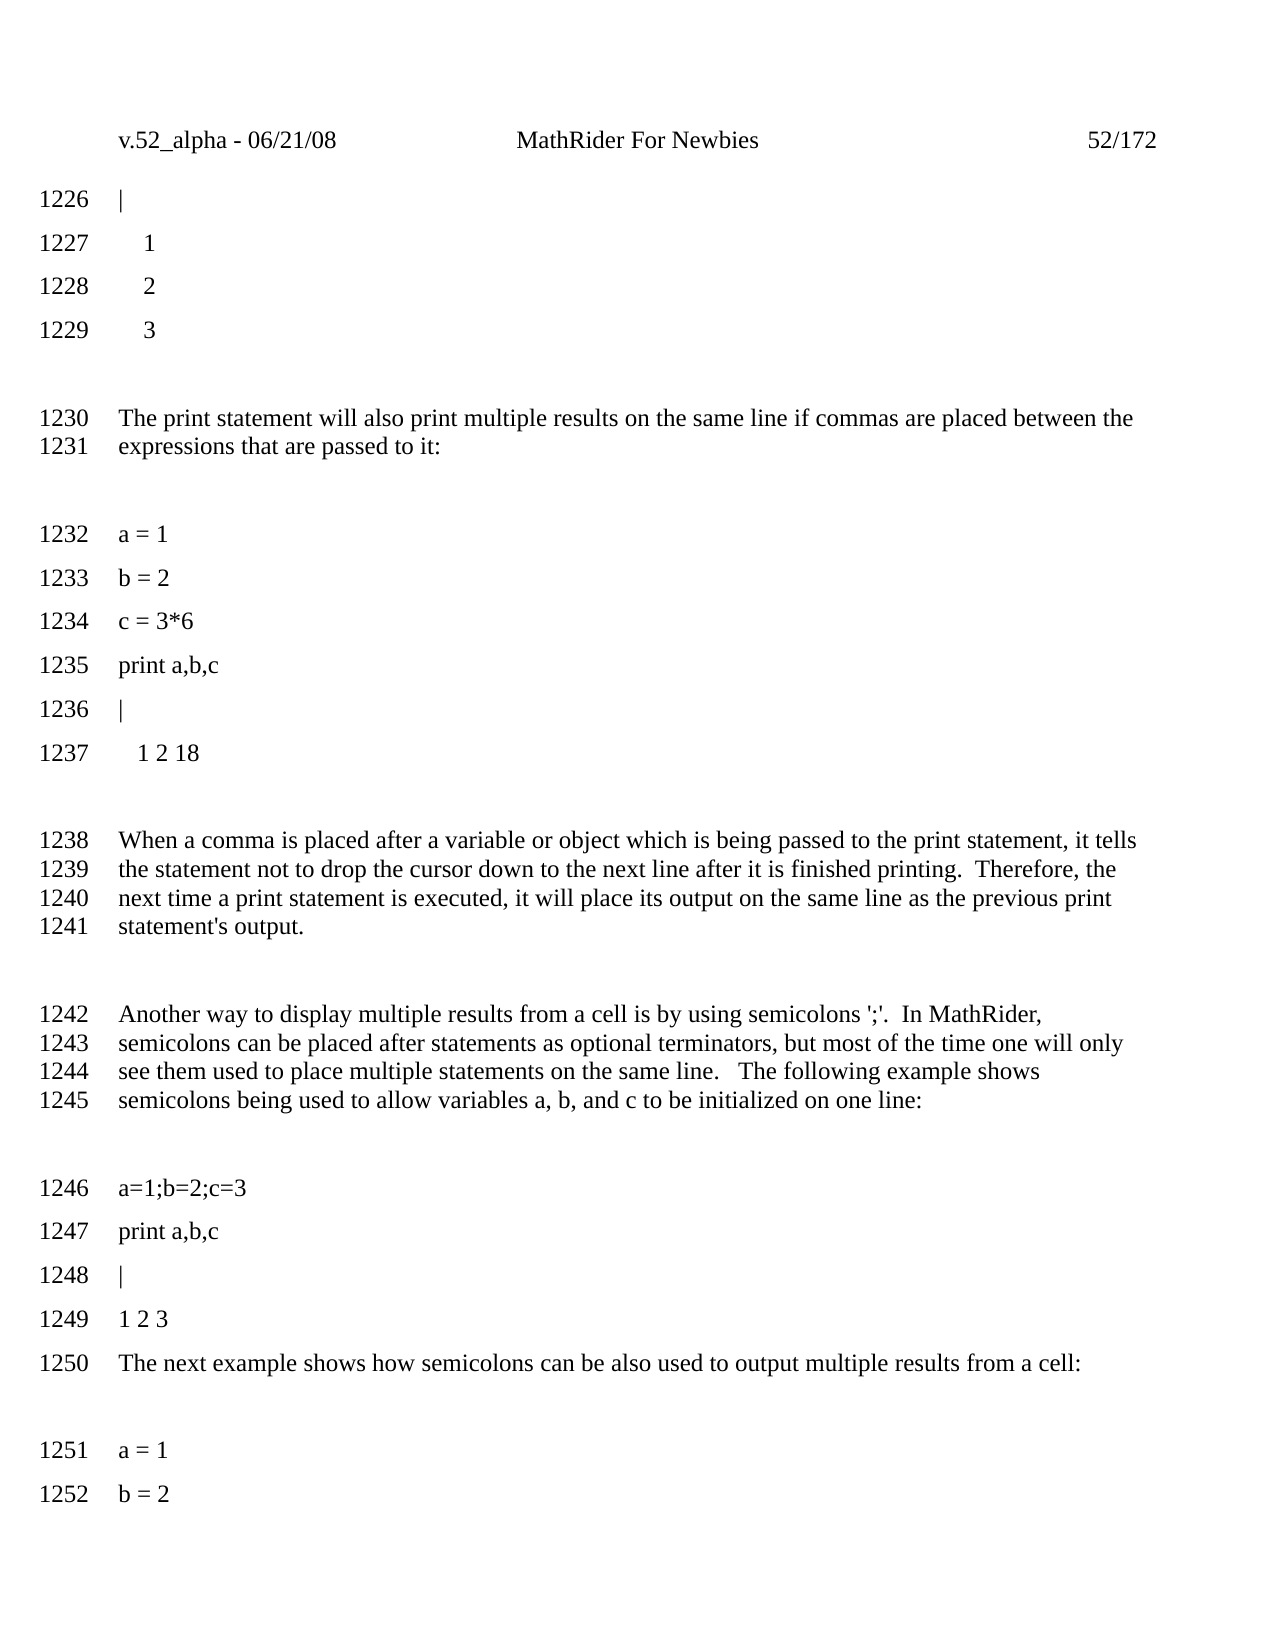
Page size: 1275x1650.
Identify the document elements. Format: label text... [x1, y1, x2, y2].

text c = 3*6 [118, 606, 1157, 635]
text a = 1 [118, 1435, 1157, 1464]
text Another way to display multiple results from a cell is by using semicolons ';'. In MathRider, semicolons can be placed after statements as optional terminators, but most of the time one will only see them used to place multiple statements on the same line. The following example shows semicolons being used to allow variables a, b, and c to be initialized on one line: [118, 999, 1157, 1114]
text | [118, 184, 1157, 213]
text When a comma is placed after a variable or object which is being passed to the print statement, it tells the statement not to drop the cursor down to the next line after it is finished printing. Therefore, the next time a print statement is executed, it will place its output on the same line as the previous print statement's output. [118, 825, 1157, 940]
text The next example shows how semicolons can be also used to output multiple results from a cell: [118, 1348, 1157, 1376]
text b = 2 [118, 1479, 1157, 1508]
text | [118, 1260, 1157, 1289]
text 2 [118, 271, 1157, 300]
text The print statement will also print multiple results on the same line if commas are placed between the expressions that are passed to it: [118, 403, 1157, 460]
text print a,b,c [118, 650, 1157, 679]
text | [118, 694, 1157, 723]
text a = 1 [118, 519, 1157, 548]
text 3 [118, 315, 1157, 344]
text print a,b,c [118, 1216, 1157, 1245]
text 1 2 3 [118, 1304, 1157, 1333]
text a=1;b=2;c=3 [118, 1173, 1157, 1201]
text 1 2 18 [118, 738, 1157, 766]
text 1 [118, 228, 1157, 256]
text b = 2 [118, 563, 1157, 591]
